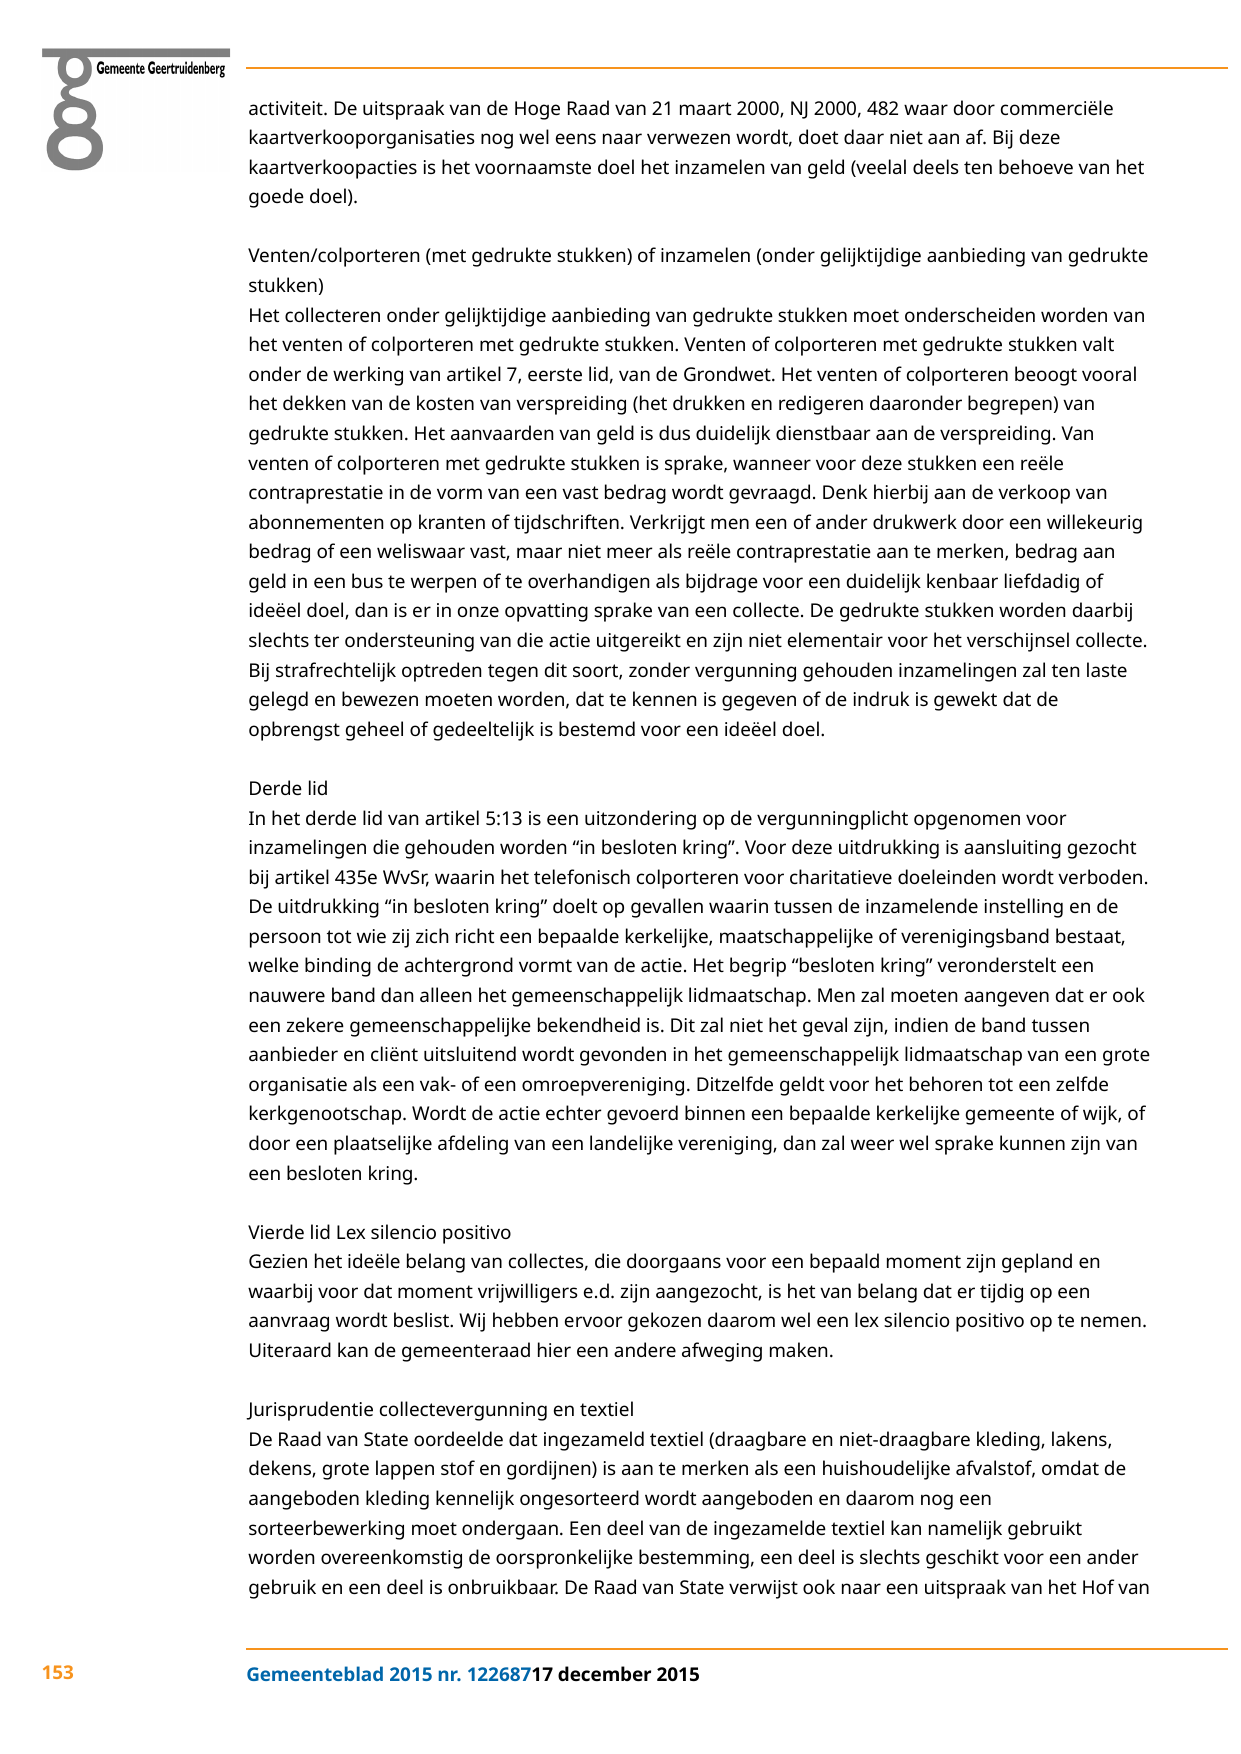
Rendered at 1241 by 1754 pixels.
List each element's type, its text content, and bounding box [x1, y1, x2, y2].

text In het derde lid van artikel 5:13 is een uitzondering op de vergunningplicht opgenomen voor inzamelingen die gehouden worden “in besloten kring”. Voor deze uitdrukking is aansluiting gezocht bij artikel 435e WvSr, waarin het telefonisch colporteren voor charitatieve doeleinden wordt verboden. De uitdrukking “in besloten kring” doelt op gevallen waarin tussen de inzamelende instelling en de persoon tot wie zij zich richt een bepaalde kerkelijke, maatschappelijke of verenigingsband bestaat, welke binding de achtergrond vormt van de actie. Het begrip “besloten kring” veronderstelt een nauwere band dan alleen het gemeenschappelijk lidmaatschap. Men zal moeten aangeven dat er ook een zekere gemeenschappelijke bekendheid is. Dit zal niet het geval zijn, indien de band tussen aanbieder en cliënt uitsluitend wordt gevonden in het gemeenschappelijk lidmaatschap van een grote organisatie als een vak- of een omroepvereniging. Ditzelfde geldt voor het behoren tot een zelfde kerkgenootschap. Wordt de actie echter gevoerd binnen een bepaalde kerkelijke gemeente of wijk, of door een plaatselijke afdeling van een landelijke vereniging, dan zal weer wel sprake kunnen zijn van een besloten kring. [248, 805, 1152, 1186]
text Het collecteren onder gelijktijdige aanbieding van gedrukte stukken moet onderscheiden worden van het venten of colporteren met gedrukte stukken. Venten of colporteren met gedrukte stukken valt onder de werking van artikel 7, eerste lid, van de Grondwet. Het venten of colporteren beoogt vooral het dekken van de kosten van verspreiding (het drukken en redigeren daaronder begrepen) van gedrukte stukken. Het aanvaarden van geld is dus duidelijk dienstbaar aan de verspreiding. Van venten of colporteren met gedrukte stukken is sprake, wanneer voor deze stukken een reële contraprestatie in de vorm van een vast bedrag wordt gevraagd. Denk hierbij aan de verkoop van abonnementen op kranten of tijdschriften. Verkrijgt men een of ander drukwerk door een willekeurig bedrag of een weliswaar vast, maar niet meer als reële contraprestatie aan te merken, bedrag aan geld in een bus te werpen of te overhandigen als bijdrage voor een duidelijk kenbaar liefdadig of ideëel doel, dan is er in onze opvatting sprake van een collecte. De gedrukte stukken worden daarbij slechts ter ondersteuning van die actie uitgereikt en zijn niet elementair voor het verschijnsel collecte. Bij strafrechtelijk optreden tegen dit soort, zonder vergunning gehouden inzamelingen zal ten laste gelegd en bewezen moeten worden, dat te kennen is gegeven of de indruk is gewekt dat de opbrengst geheel of gedeeltelijk is bestemd voor een ideëel doel. [248, 302, 1152, 742]
text Vierde lid Lex silencio positivo [248, 1219, 1152, 1245]
text Venten/colporteren (met gedrukte stukken) of inzamelen (onder gelijktijdige aanbieding van gedrukte stukken) [248, 243, 1152, 298]
picture [41, 47, 231, 172]
text Jurisprudentie collectevergunning en textiel [248, 1396, 1152, 1422]
text De Raad van State oordeelde dat ingezameld textiel (draagbare en niet-draagbare kleding, lakens, dekens, grote lappen stof en gordijnen) is aan te merken als een huishoudelijke afvalstof, omdat de aangeboden kleding kennelijk ongesorteerd wordt aangeboden en daarom nog een sorteerbewerking moet ondergaan. Een deel van de ingezamelde textiel kan namelijk gebruikt worden overeenkomstig de oorspronkelijke bestemming, een deel is slechts geschikt voor een ander gebruik en een deel is onbruikbaar. De Raad van State verwijst ook naar een uitspraak van het Hof van [248, 1426, 1152, 1600]
text activiteit. De uitspraak van de Hoge Raad van 21 maart 2000, NJ 2000, 482 waar door commerciële kaartverkooporganisaties nog wel eens naar verwezen wordt, doet daar niet aan af. Bij deze kaartverkoopacties is het voornaamste doel het inzamelen van geld (veelal deels ten behoeve van het goede doel). [248, 95, 1152, 209]
text Derde lid [248, 775, 1152, 801]
text Gezien het ideële belang van collectes, die doorgaans voor een bepaald moment zijn gepland en waarbij voor dat moment vrijwilligers e.d. zijn aangezocht, is het van belang dat er tijdig op een aanvraag wordt beslist. Wij hebben ervoor gekozen daarom wel een lex silencio positivo op te nemen. Uiteraard kan de gemeenteraad hier een andere afweging maken. [248, 1248, 1152, 1363]
